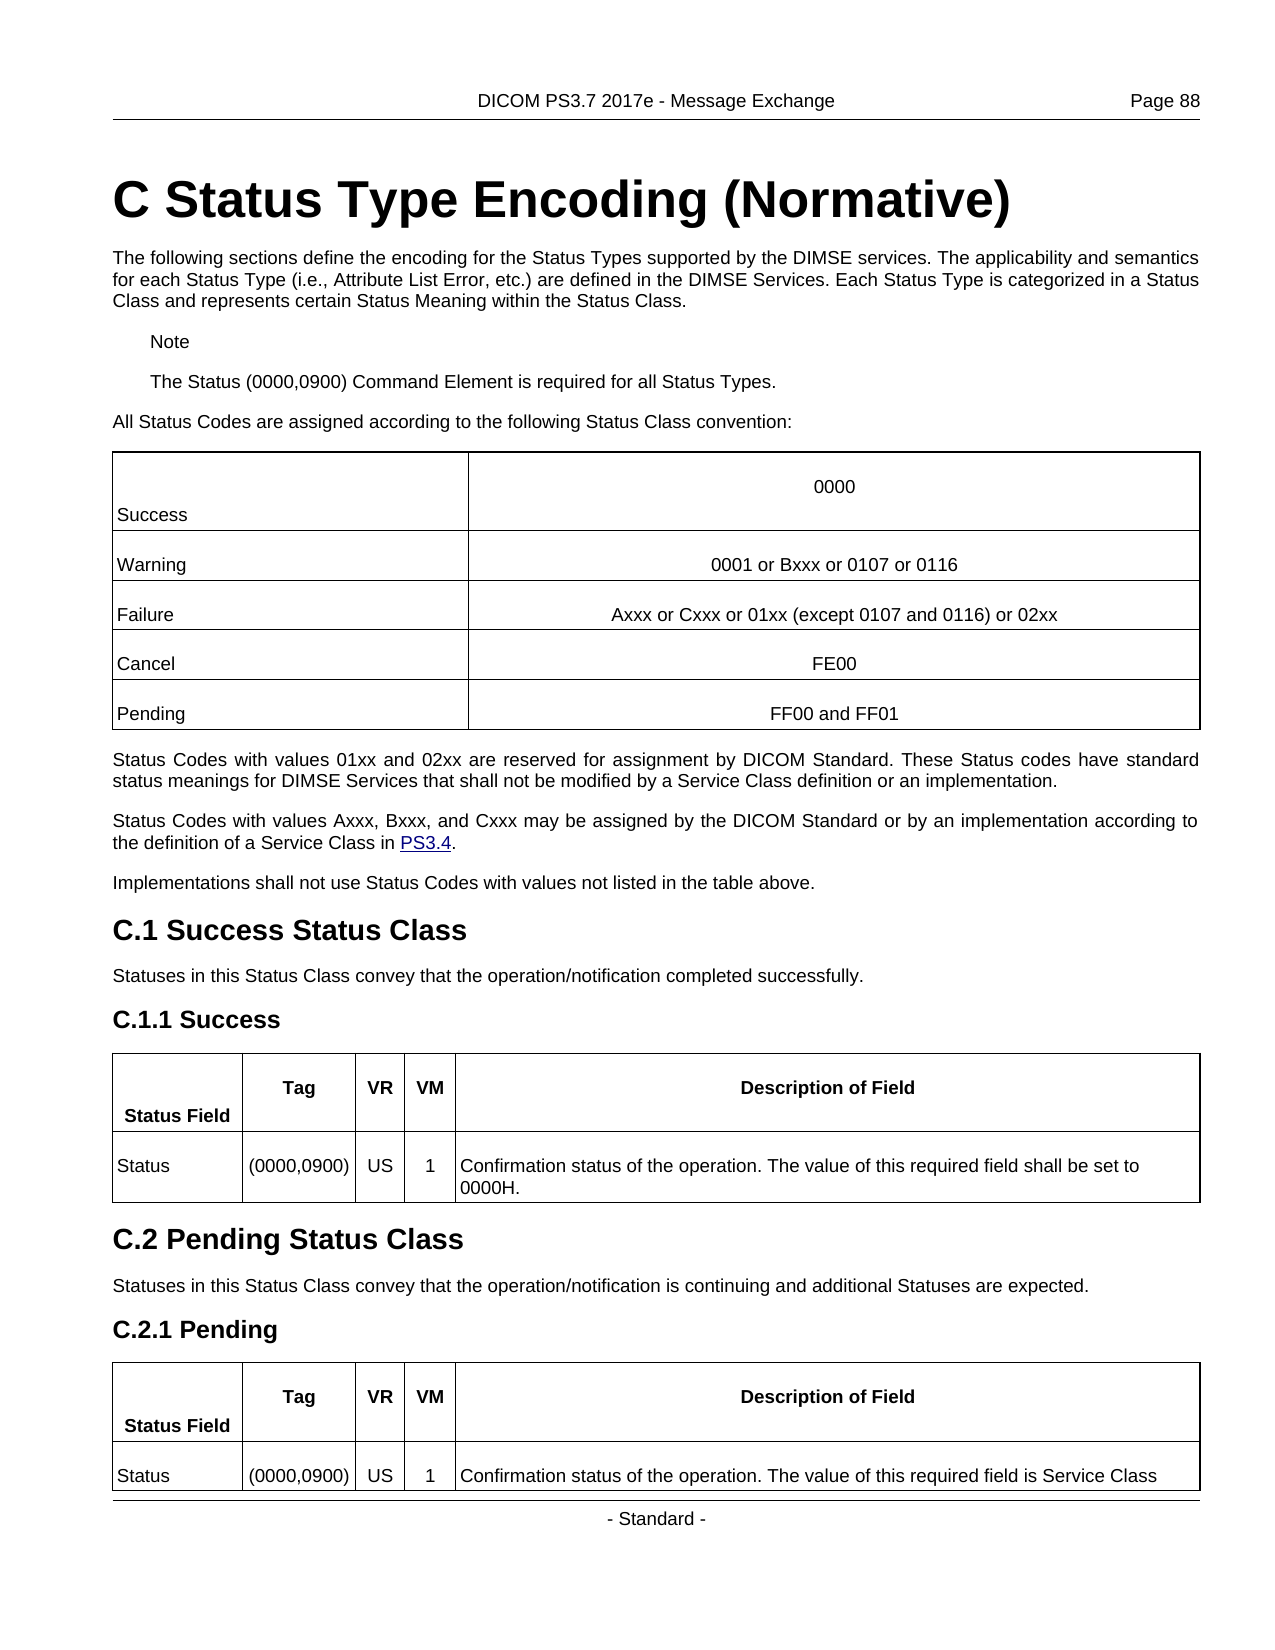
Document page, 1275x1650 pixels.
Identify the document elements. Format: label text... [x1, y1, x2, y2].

table_cell Cancel [113, 630, 468, 679]
table_cell Status [113, 1132, 242, 1202]
table_header Status Field [113, 1363, 242, 1441]
table_cell Warning [113, 531, 468, 579]
text Status Codes with values 01xx and 02xx are reserved for assignment by DICOM Standard. These Status codes have standard status meanings for DIMSE Services that shall not be modified by a Service Class definition or an implementation. [112, 748, 1200, 792]
text C.1 Success Status Class [112, 912, 1200, 946]
text All Status Codes are assigned according to the following Status Class convention: [112, 411, 1200, 433]
table_header Description of Field [456, 1054, 1199, 1131]
table_header Tag [243, 1363, 355, 1441]
table_cell Axxx or Cxxx or 01xx (except 0107 and 0116) or 02xx [469, 581, 1199, 629]
text C.1.1 Success [112, 1005, 1200, 1034]
table_cell Confirmation status of the operation. The value of this required field is Service Class [456, 1442, 1199, 1490]
text Statuses in this Status Class convey that the operation/notification completed successfully. [112, 965, 1200, 986]
table_header VM [405, 1363, 455, 1441]
table_cell US [356, 1442, 404, 1490]
table_cell (0000,0900) [243, 1132, 355, 1202]
table_header 0000 [469, 453, 1199, 530]
table_cell FF00 and FF01 [469, 680, 1199, 729]
table_cell US [356, 1132, 404, 1202]
text Status Codes with values Axxx, Bxxx, and Cxxx may be assigned by the DICOM Standard or by an implementation according to the definition of a Service Class in PS3.4. [112, 810, 1200, 853]
text Implementations shall not use Status Codes with values not listed in the table above. [112, 872, 1200, 894]
table_header Success [113, 453, 468, 530]
text C.2.1 Pending [112, 1315, 1200, 1343]
text The following sections define the encoding for the Status Types supported by the DIMSE services. The applicability and semantics for each Status Type (i.e., Attribute List Error, etc.) are defined in the DIMSE Services. Each Status Type is categorized in a Status Class and represents certain Status Meaning within the Status Class. [112, 247, 1200, 312]
table_header VM [405, 1054, 455, 1131]
table_cell Failure [113, 581, 468, 629]
table_cell 1 [405, 1442, 455, 1490]
table_header VR [356, 1363, 404, 1441]
table_header VR [356, 1054, 404, 1131]
table_cell (0000,0900) [243, 1442, 355, 1490]
table_cell Status [113, 1442, 242, 1490]
table_header Status Field [113, 1054, 242, 1131]
text The Status (0000,0900) Command Element is required for all Status Types. [150, 371, 1162, 392]
table_header Description of Field [456, 1363, 1199, 1441]
text Note [150, 331, 1162, 352]
table_header Tag [243, 1054, 355, 1131]
table_cell 1 [405, 1132, 455, 1202]
table_cell Pending [113, 680, 468, 729]
text Statuses in this Status Class convey that the operation/notification is continuing and additional Statuses are expected. [112, 1274, 1200, 1296]
text C.2 Pending Status Class [112, 1222, 1200, 1256]
table_cell Confirmation status of the operation. The value of this required field shall be set to 0000H. [456, 1132, 1199, 1202]
table_cell FE00 [469, 630, 1199, 679]
text C Status Type Encoding (Normative) [112, 169, 1200, 228]
table_cell 0001 or Bxxx or 0107 or 0116 [469, 531, 1199, 579]
